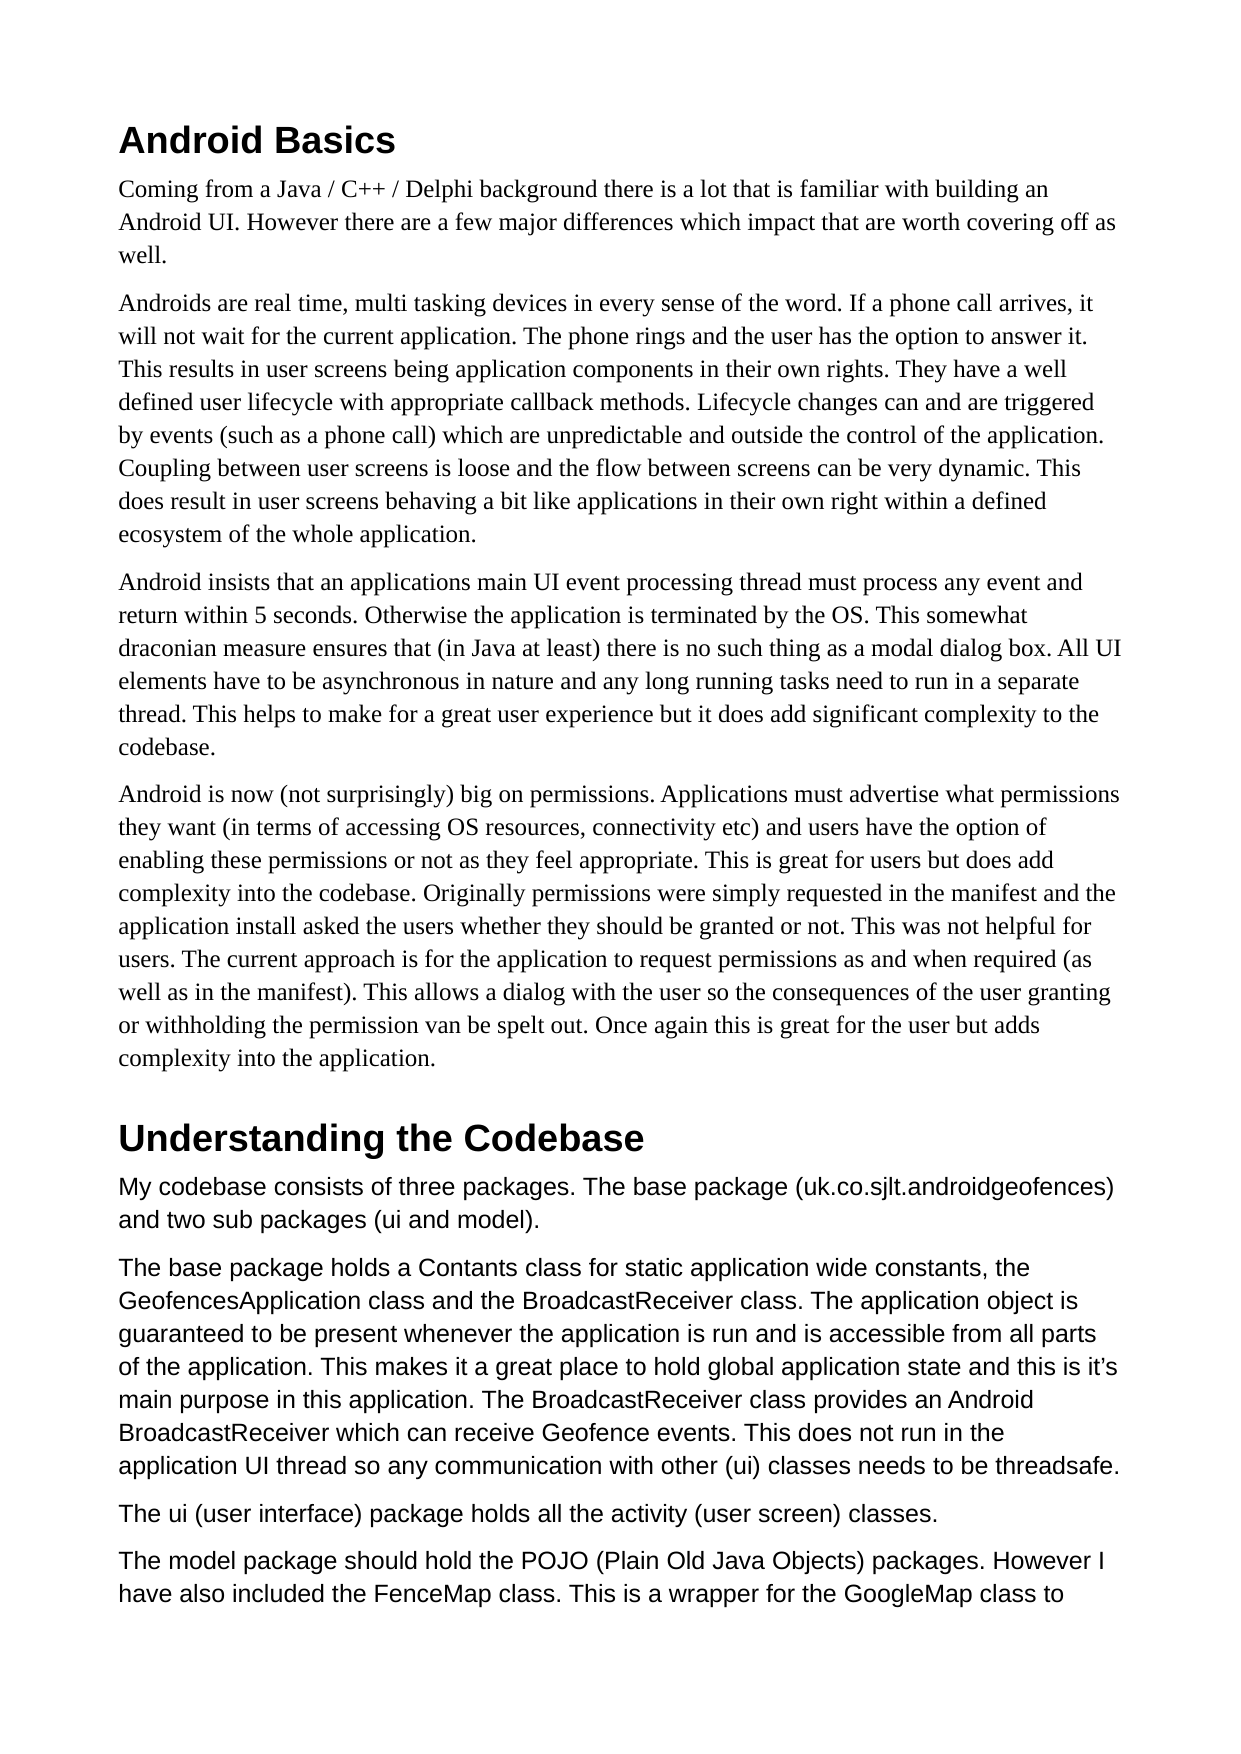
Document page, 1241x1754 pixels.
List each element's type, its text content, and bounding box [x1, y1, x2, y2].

text Androids are real time, multi tasking devices in every sense of the word. If a phone call arrives, it will not wait for the current application. The phone rings and the user has the option to answer it. This results in user screens being application components in their own rights. They have a well defined user lifecycle with appropriate callback methods. Lifecycle changes can and are triggered by events (such as a phone call) which are unpredictable and outside the control of the application. Coupling between user screens is loose and the flow between screens can be very dynamic. This does result in user screens behaving a bit like applications in their own right within a defined ecosystem of the whole application. [118, 288, 1122, 548]
text Android insists that an applications main UI event processing thread must process any event and return within 5 seconds. Otherwise the application is terminated by the OS. This somewhat draconian measure ensures that (in Java at least) there is no such thing as a modal dialog box. All UI elements have to be asynchronous in nature and any long running tasks need to run in a separate thread. This helps to make for a great user experience but it does add significant complexity to the codebase. [118, 567, 1122, 761]
text The ui (user interface) package holds all the activity (user screen) classes. [118, 1499, 1122, 1527]
subtitle Android Basics [118, 118, 1122, 162]
text Android is now (not surprisingly) big on permissions. Applications must advertise what permissions they want (in terms of accessing OS resources, connectivity etc) and users have the option of enabling these permissions or not as they feel appropriate. This is great for users but does add complexity into the codebase. Originally permissions were simply requested in the manifest and the application install asked the users whether they should be granted or not. This was not helpful for users. The current approach is for the application to request permissions as and when required (as well as in the manifest). This allows a dialog with the user so the consequences of the user granting or withholding the permission van be spelt out. Once again this is great for the user but adds complexity into the application. [118, 779, 1122, 1072]
subtitle Understanding the Codebase [118, 1116, 1122, 1160]
text My codebase consists of three packages. The base package (uk.co.sjlt.androidgeofences) and two sub packages (ui and model). [118, 1172, 1122, 1234]
text The model package should hold the POJO (Plain Old Java Objects) packages. However I have also included the FenceMap class. This is a wrapper for the GoogleMap class to [118, 1546, 1122, 1608]
text The base package holds a Contants class for static application wide constants, the GeofencesApplication class and the BroadcastReceiver class. The application object is guaranteed to be present whenever the application is run and is accessible from all parts of the application. This makes it a great place to hold global application state and this is it’s main purpose in this application. The BroadcastReceiver class provides an Android BroadcastReceiver which can receive Geofence events. This does not run in the application UI thread so any communication with other (ui) classes needs to be threadsafe. [118, 1253, 1122, 1480]
text Coming from a Java / C++ / Delphi background there is a lot that is familiar with building an Android UI. However there are a few major differences which impact that are worth covering off as well. [118, 174, 1122, 269]
